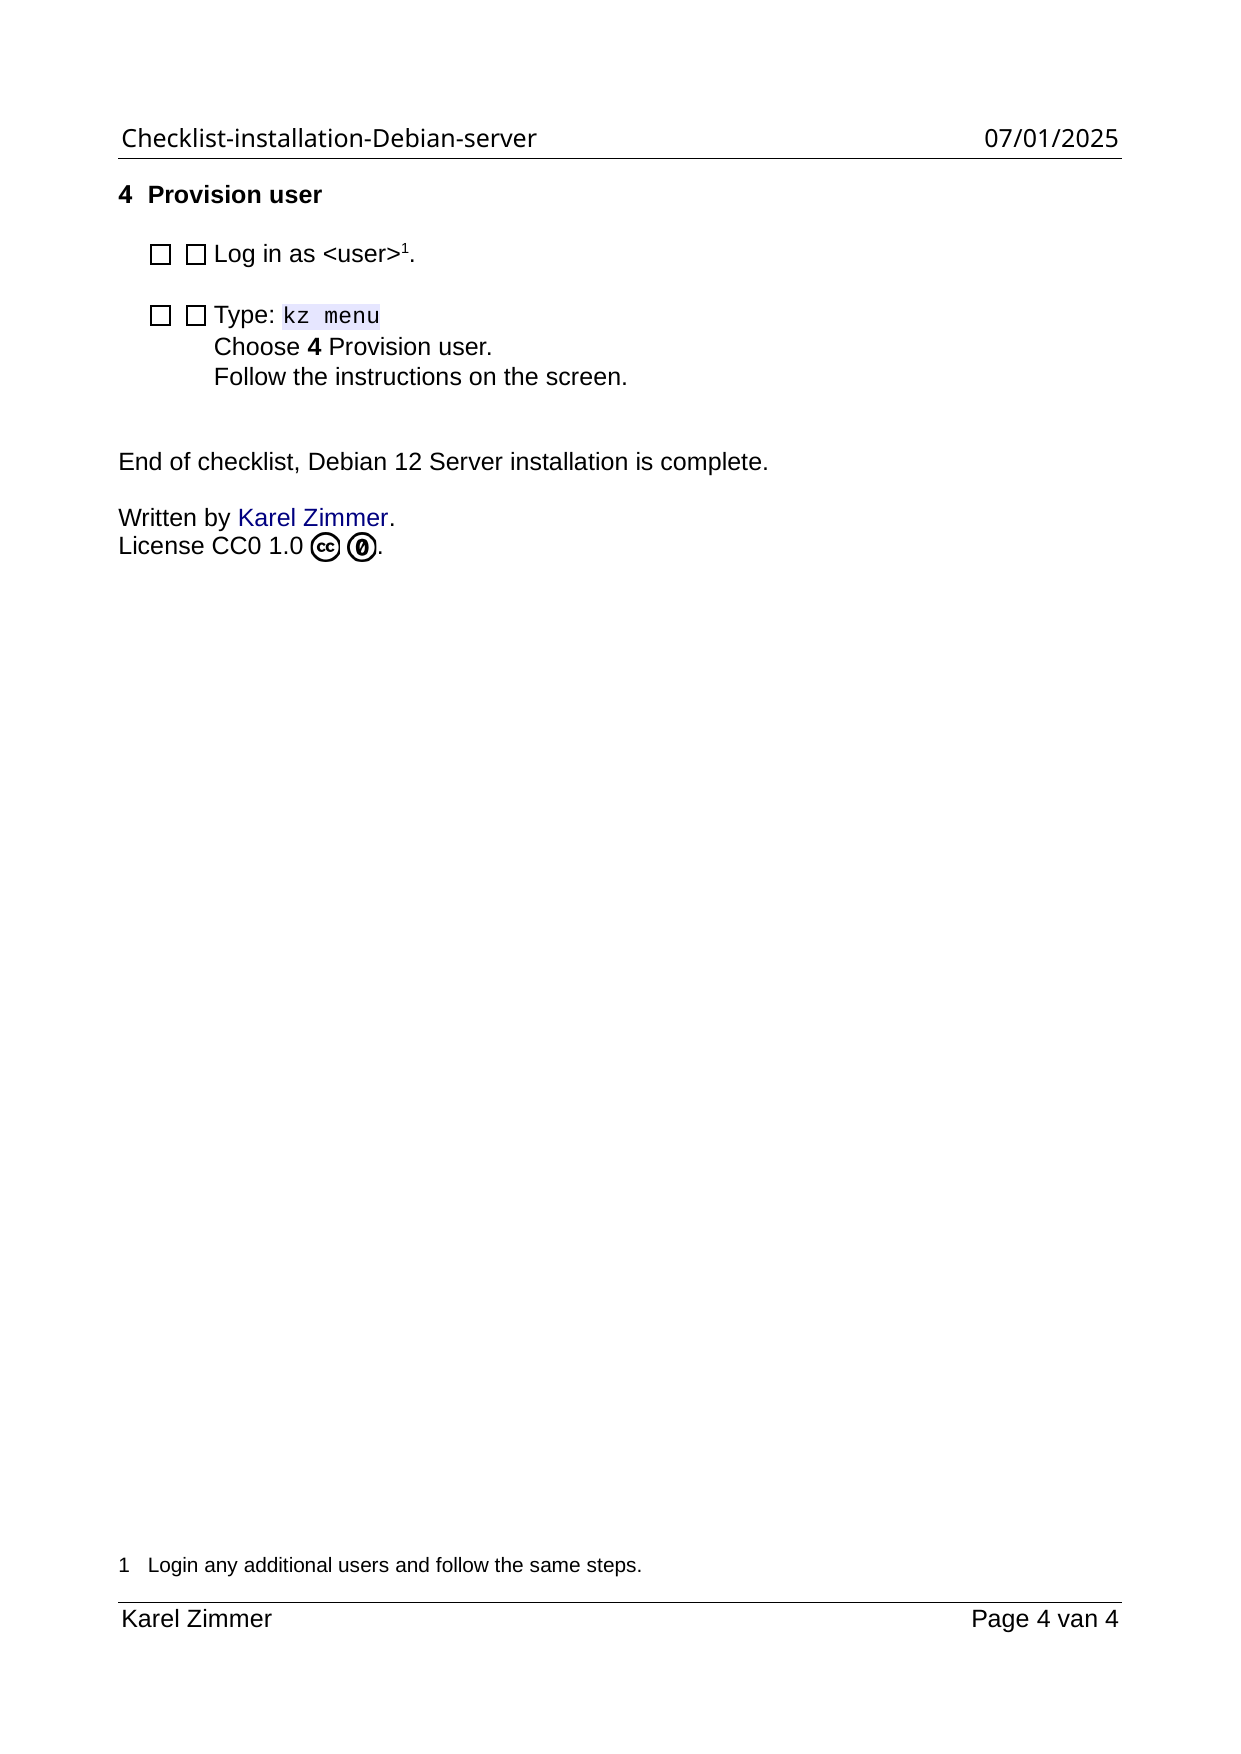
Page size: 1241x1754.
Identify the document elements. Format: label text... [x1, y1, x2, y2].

table_cell [177, 332, 213, 362]
table_cell [118, 300, 142, 332]
table_cell [142, 362, 177, 392]
table_cell Follow the instructions on the screen. [213, 362, 1122, 392]
table_cell [142, 332, 177, 362]
text Written by Karel Zimmer. [118, 504, 1122, 532]
table_header [177, 239, 213, 269]
table_cell Type: kz menu [213, 300, 1122, 332]
table_header [118, 239, 142, 269]
table_cell [142, 269, 177, 300]
table_cell [177, 300, 213, 332]
text License CC0 1.0 [118, 532, 310, 562]
text End of checklist, Debian 12 Server installation is complete. [118, 448, 1122, 476]
table_cell [213, 269, 1122, 300]
table_cell [118, 269, 142, 300]
table_cell [118, 362, 142, 392]
text . [377, 532, 1122, 562]
table_cell [142, 300, 177, 332]
table_header Log in as <user>. [213, 239, 1122, 269]
table_cell Choose 4 Provision user. [213, 332, 1122, 362]
list Provision user [118, 177, 1122, 211]
picture [347, 532, 377, 562]
picture [310, 532, 340, 562]
table_cell [118, 332, 142, 362]
table_cell [177, 362, 213, 392]
table_header [142, 239, 177, 269]
table_cell [177, 269, 213, 300]
